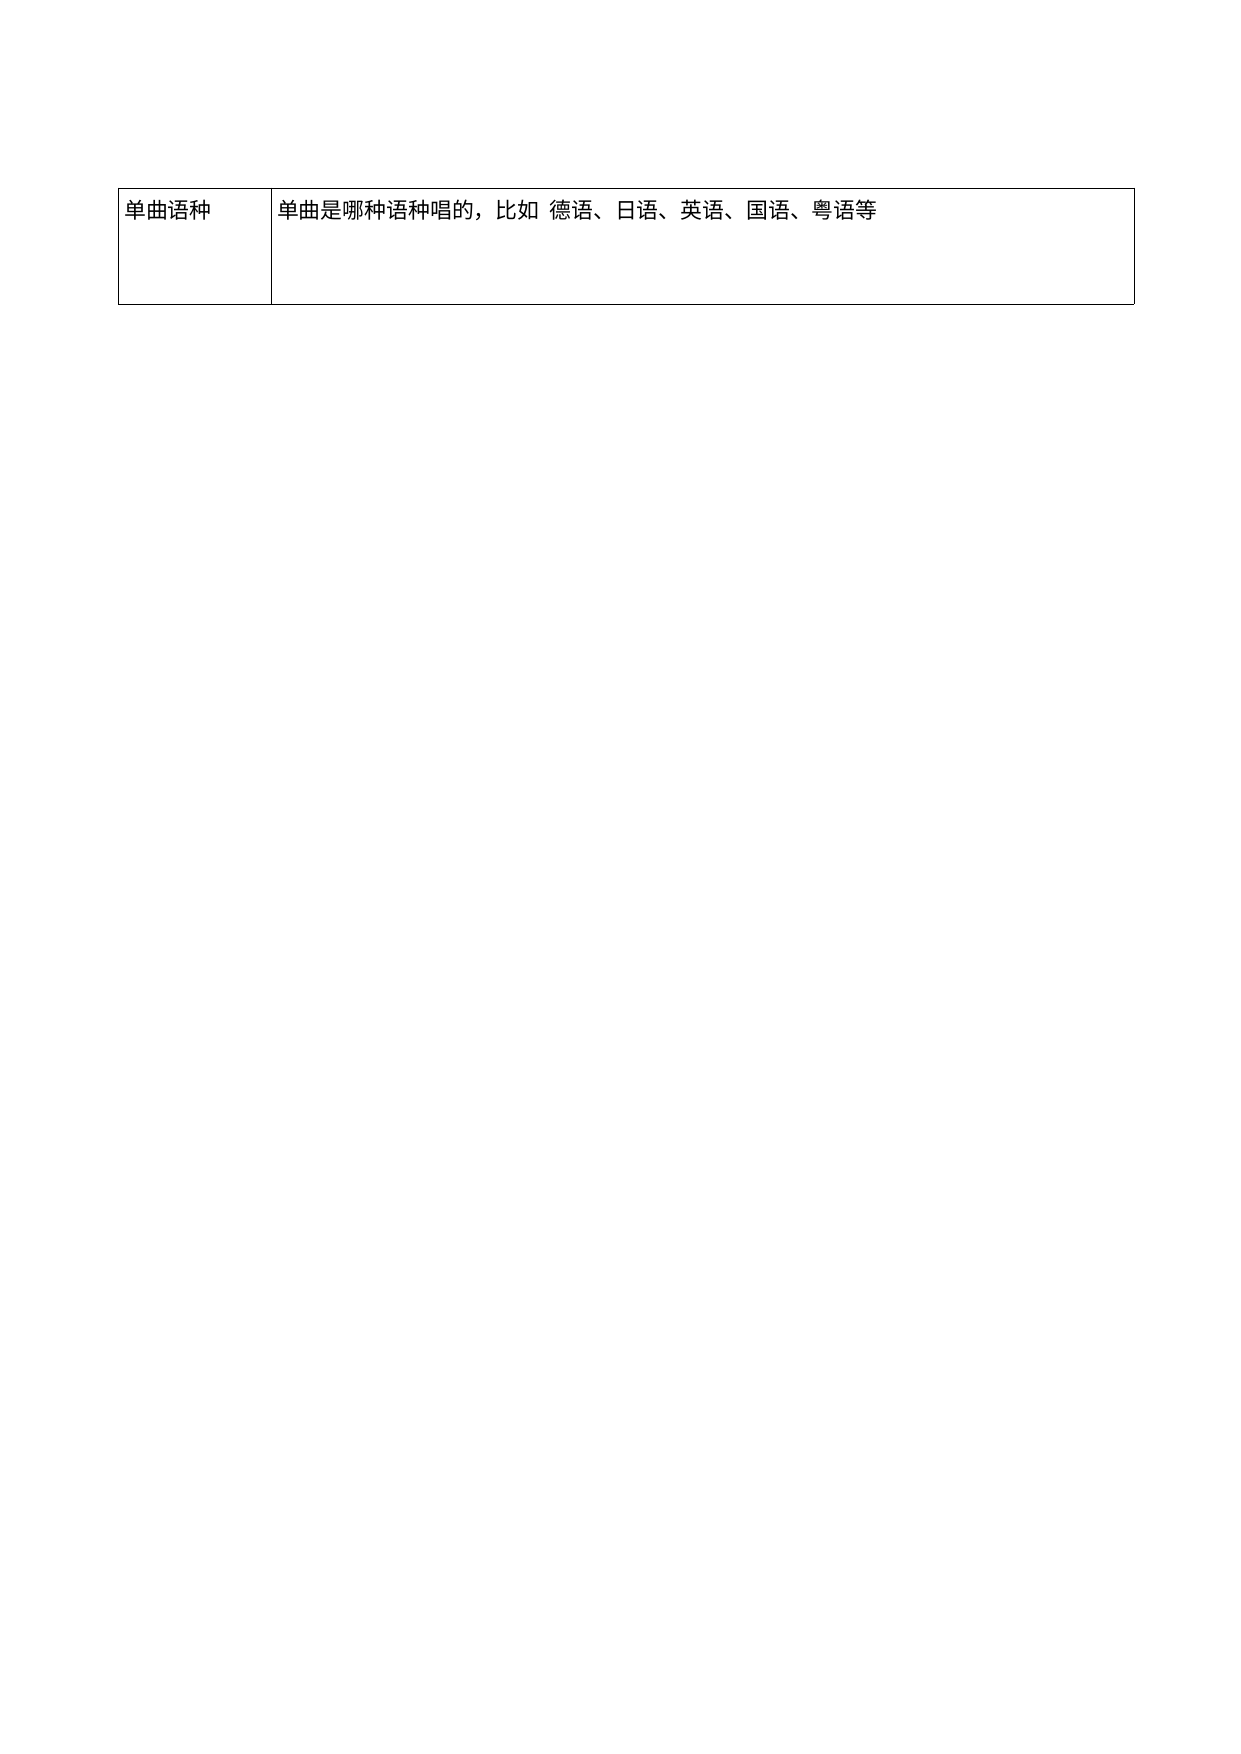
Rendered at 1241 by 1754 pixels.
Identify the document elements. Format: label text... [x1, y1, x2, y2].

table_cell 单曲是哪种语种唱的，比如 德语、日语、英语、国语、粤语等 [272, 189, 1134, 304]
table_cell 单曲语种 [119, 189, 271, 304]
